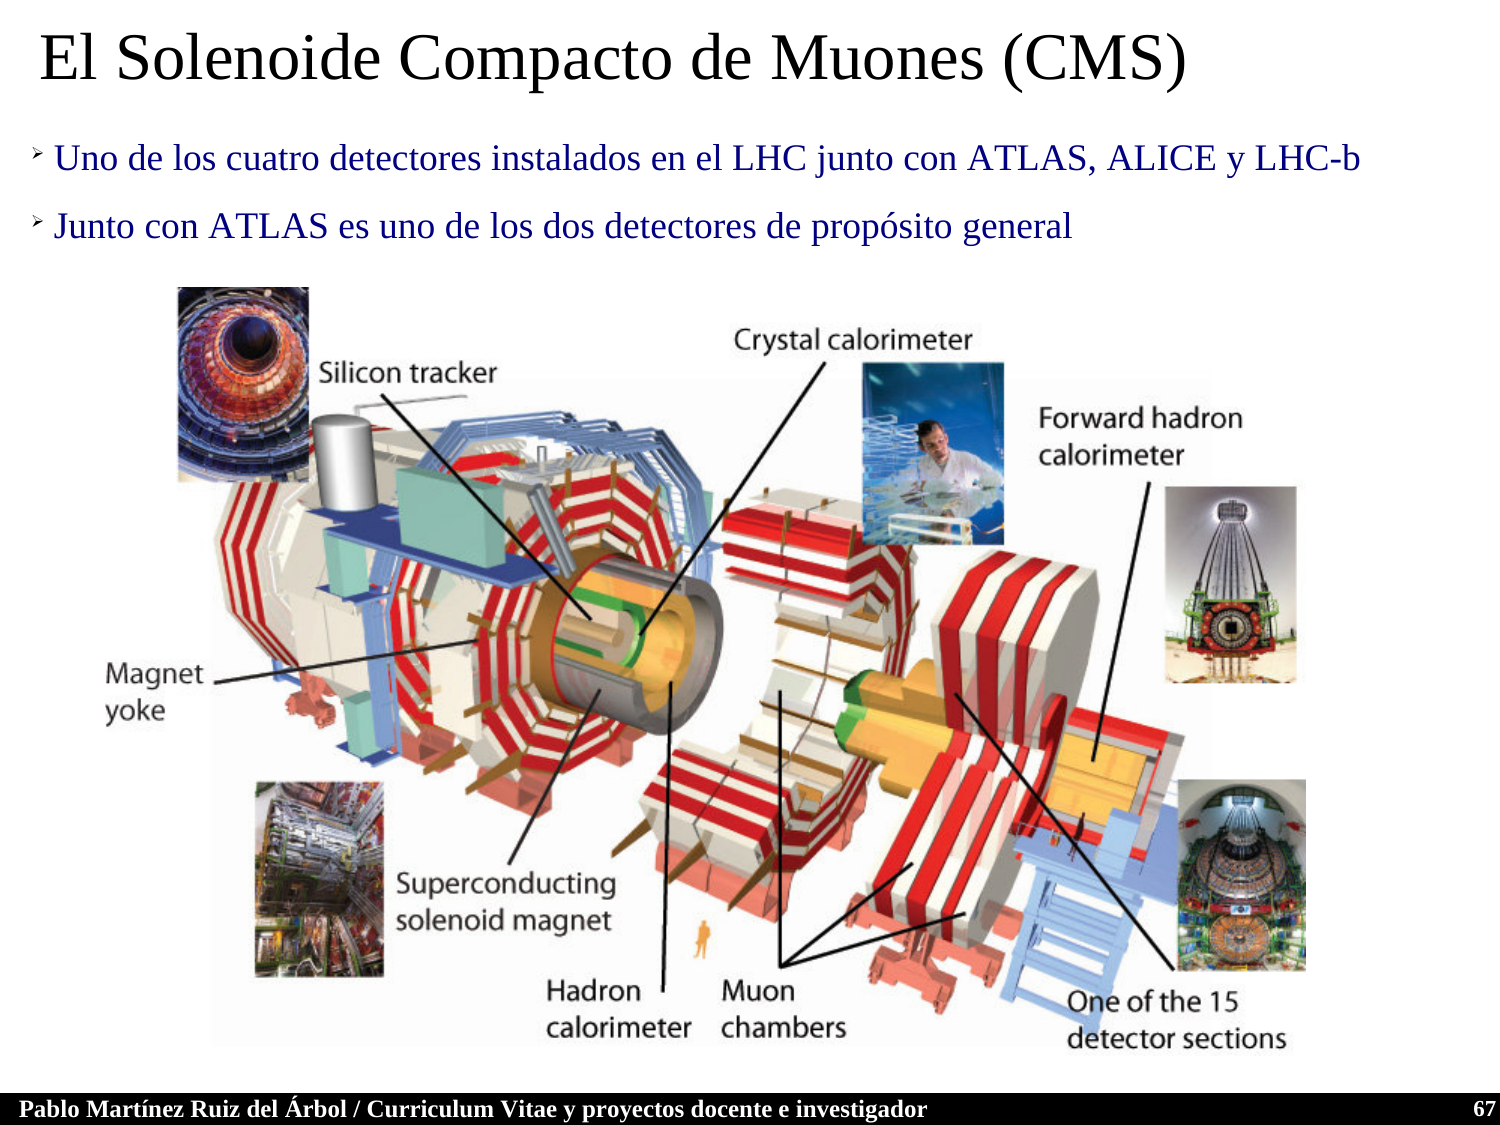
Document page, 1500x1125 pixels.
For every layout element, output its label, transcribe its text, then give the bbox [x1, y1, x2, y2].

text_box Uno de los cuatro detectores instalados en el LHC junto con ATLAS, ALICE y LHC-b Junto con ATLAS es uno de los dos detectores de propósito general [11, 98, 1500, 279]
picture [105, 287, 1306, 1056]
text_box El Solenoide Compacto de Muones (CMS) [10, 3, 1218, 111]
